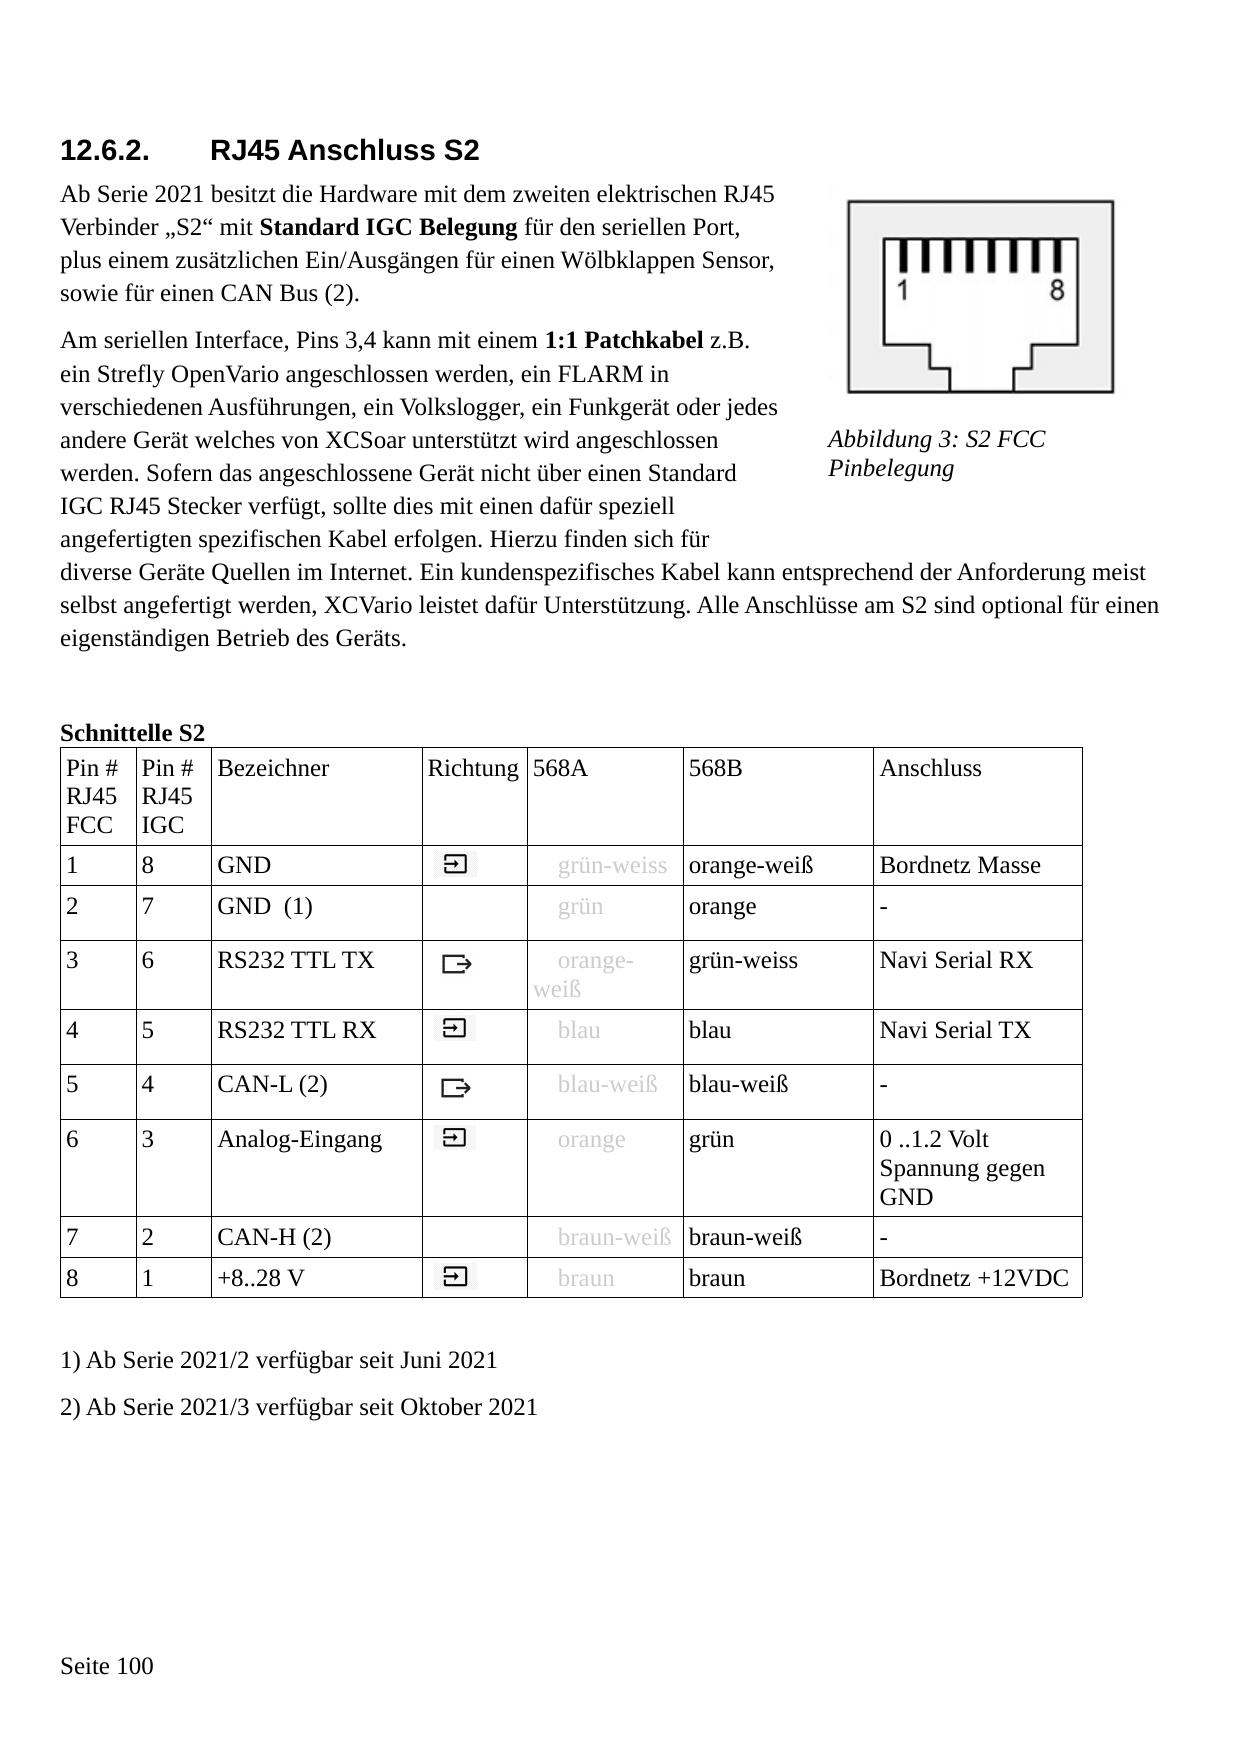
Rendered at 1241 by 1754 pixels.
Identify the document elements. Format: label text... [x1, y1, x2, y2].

table_cell 1 [61, 846, 136, 885]
table_cell blau [684, 1010, 873, 1064]
table_cell RS232 TTL TX [212, 941, 422, 1009]
table_cell - [874, 1217, 1082, 1257]
table_cell orange-weiß [528, 941, 683, 1009]
table_cell 2 [61, 886, 136, 940]
table_header 568B [684, 748, 873, 844]
table_cell 2 [137, 1217, 211, 1257]
text [1144, 179, 1207, 307]
table_cell 8 [137, 846, 211, 885]
table_cell +8..28 V [212, 1258, 422, 1297]
picture [433, 1015, 476, 1041]
table_cell 6 [61, 1120, 136, 1216]
text Am seriellen Interface, Pins 3,4 kann mit einem 1:1 Patchkabel z.B. ein Strefly OpenVario angeschlossen werden, ein FLARM in verschiedenen Ausführungen, ein Volkslogger, ein Funkgerät oder jedes andere Gerät welches von XCSoar unterstützt wird angeschlossen werden. Sofern das angeschlossene Gerät nicht über einen Standard IGC RJ45 Stecker verfügt, sollte dies mit einen dafür speziell angefertigten spezifischen Kabel erfolgen. Hierzu finden sich für diverse Geräte Quellen im Internet. Ein kundenspezifisches Kabel kann entsprechend der Anforderung meist selbst angefertigt werden, XCVario leistet dafür Unterstützung. Alle Anschlüsse am S2 sind optional für einen eigenständigen Betrieb des Geräts. [60, 326, 1207, 652]
table_cell 7 [61, 1217, 136, 1257]
table_cell [423, 941, 527, 1009]
table_header Pin # RJ45 FCC [61, 748, 136, 844]
table_cell [423, 1217, 527, 1257]
table_cell 3 [61, 941, 136, 1009]
table_cell braun [528, 1258, 683, 1297]
table_cell 5 [61, 1065, 136, 1119]
table_cell blau [528, 1010, 683, 1064]
table_header Bezeichner [212, 748, 422, 844]
text Ab Serie 2021 besitzt die Hardware mit dem zweiten elektrischen RJ45 Verbinder „S2“ mit Standard IGC Belegung für den seriellen Port, plus einem zusätzlichen Ein/Ausgängen für einen Wölbklappen Sensor, sowie für einen CAN Bus (2). [60, 179, 828, 307]
table_cell Navi Serial RX [874, 941, 1082, 1009]
table_cell 4 [137, 1065, 211, 1119]
table_cell 3 [137, 1120, 211, 1216]
subtitle RJ45 Anschluss S2 [60, 133, 1207, 175]
table_cell orange-weiß [684, 846, 873, 885]
table_cell braun [684, 1258, 873, 1297]
table_cell Analog-Eingang [212, 1120, 422, 1216]
table_cell 6 [137, 941, 211, 1009]
table_cell CAN-L (2) [212, 1065, 422, 1119]
table_cell Navi Serial TX [874, 1010, 1082, 1064]
picture [438, 945, 476, 983]
table_cell blau-weiß [684, 1065, 873, 1119]
picture [437, 1069, 475, 1107]
picture [433, 1125, 476, 1150]
picture [434, 851, 477, 877]
text 1) Ab Serie 2021/2 verfügbar seit Juni 2021 [60, 1345, 1207, 1373]
table_cell GND (1) [212, 886, 422, 940]
picture [828, 175, 1144, 419]
table_cell grün [528, 886, 683, 940]
table_cell - [874, 886, 1082, 940]
table_cell [423, 1258, 527, 1297]
text 2) Ab Serie 2021/3 verfügbar seit Oktober 2021 [60, 1392, 1207, 1421]
table_header Anschluss [874, 748, 1082, 844]
table_header Pin # RJ45 IGC [137, 748, 211, 844]
table_cell blau-weiß [528, 1065, 683, 1119]
table_cell RS232 TTL RX [212, 1010, 422, 1064]
table_cell 4 [61, 1010, 136, 1064]
table_cell - [874, 1065, 1082, 1119]
table_cell GND [212, 846, 422, 885]
table_cell [423, 1120, 527, 1216]
table_cell orange [528, 1120, 683, 1216]
table_cell [423, 846, 527, 885]
table_cell [423, 1010, 527, 1064]
table_cell orange [684, 886, 873, 940]
table_cell CAN-H (2) [212, 1217, 422, 1257]
subtitle Schnittelle S2 [60, 718, 1207, 747]
table_cell Bordnetz Masse [874, 846, 1082, 885]
table_header 568A [528, 748, 683, 844]
table_cell 5 [137, 1010, 211, 1064]
table_header Richtung [423, 748, 527, 844]
table_cell grün-weiss [684, 941, 873, 1009]
table_cell [423, 1065, 527, 1119]
table_cell [423, 886, 527, 940]
table_cell 1 [137, 1258, 211, 1297]
table_cell 7 [137, 886, 211, 940]
table_cell 8 [61, 1258, 136, 1297]
text Abbildung 3: S2 FCC Pinbelegung [828, 419, 1144, 482]
table_cell grün-weiss [528, 846, 683, 885]
table_cell 0 ..1.2 Volt Spannung gegen GND [874, 1120, 1082, 1216]
table_cell grün [684, 1120, 873, 1216]
table_cell braun-weiß [528, 1217, 683, 1257]
table_cell braun-weiß [684, 1217, 873, 1257]
picture [433, 1263, 478, 1290]
table_cell Bordnetz +12VDC [874, 1258, 1082, 1297]
